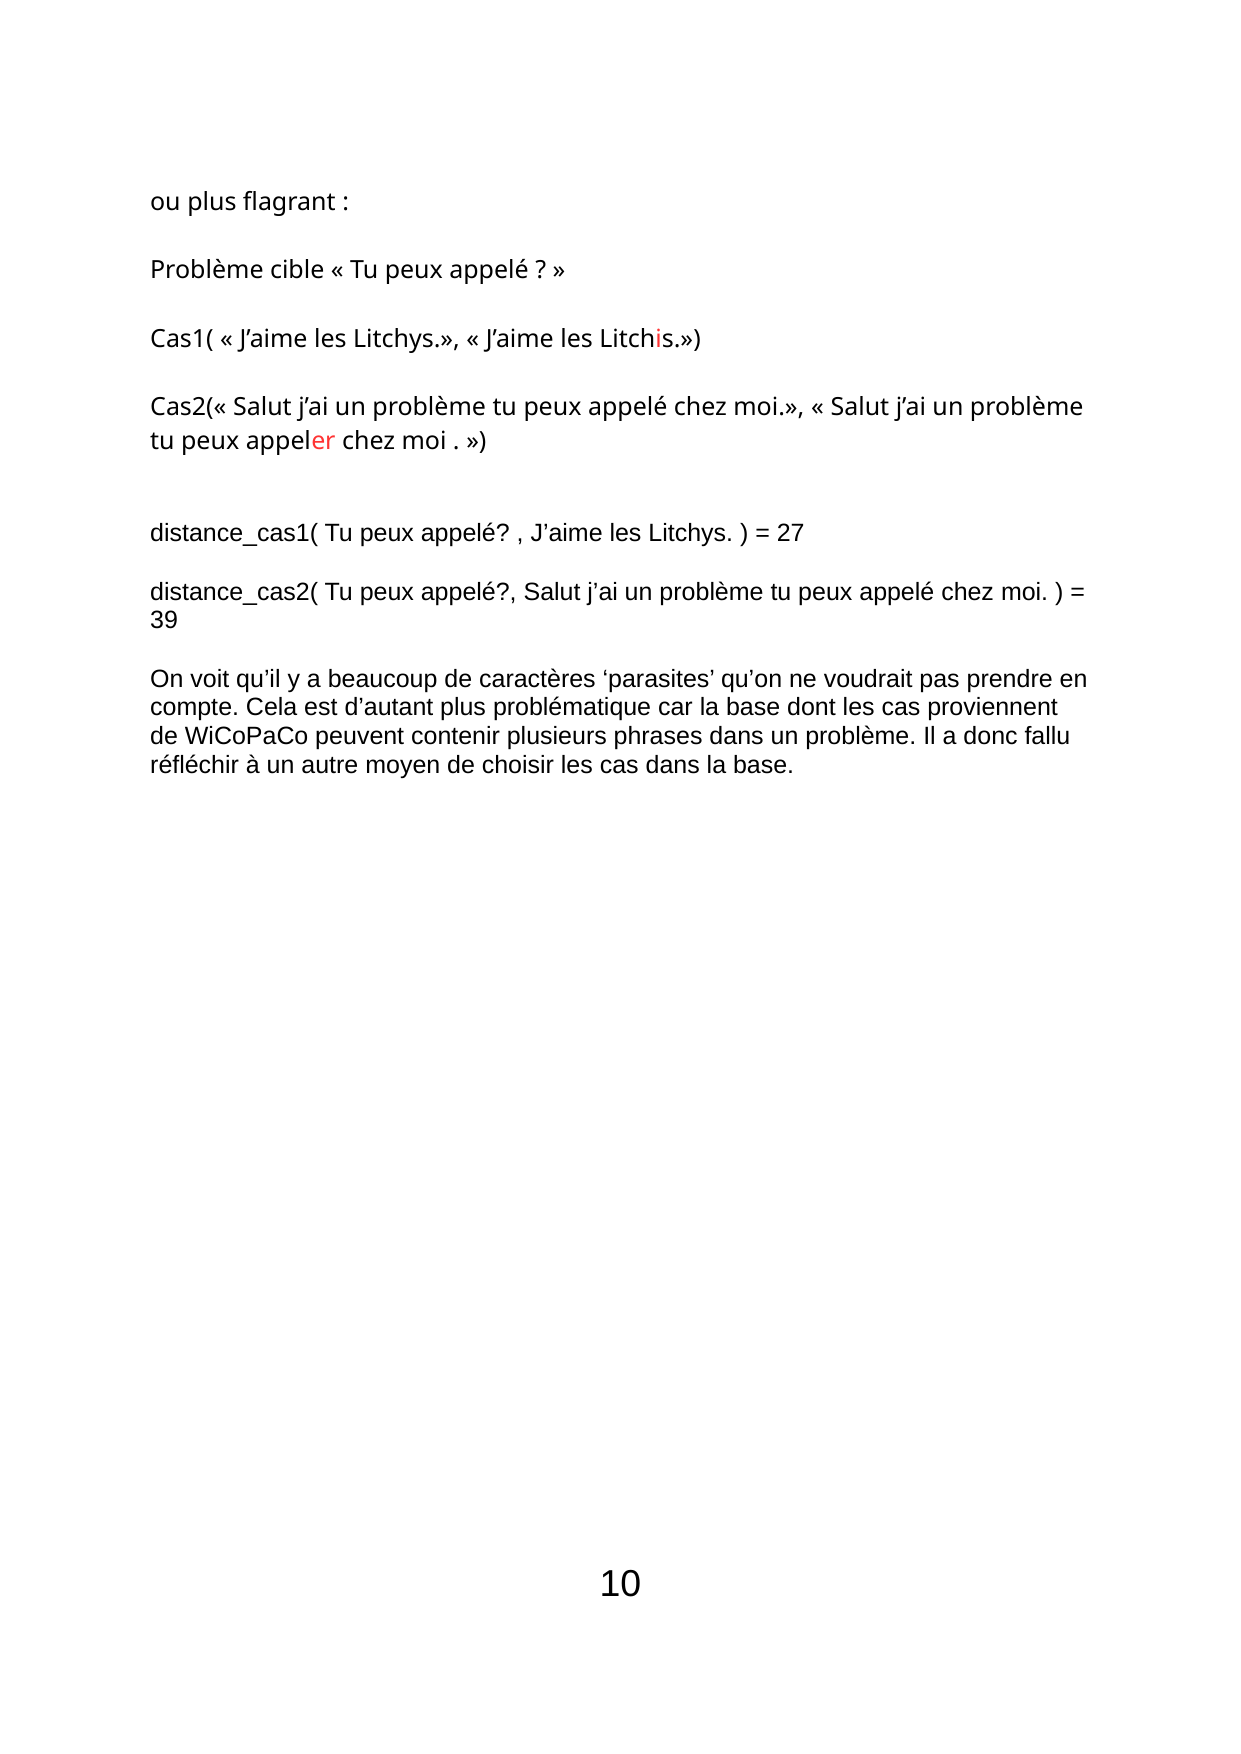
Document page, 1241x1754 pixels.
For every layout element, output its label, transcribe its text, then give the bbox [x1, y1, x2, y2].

text Cas2(« Salut j’ai un problème tu peux appelé chez moi.», « Salut j’ai un problème tu peux appeler chez moi . ») [150, 388, 1090, 457]
text ou plus flagrant : [150, 184, 1090, 218]
text distance_cas2( Tu peux appelé?, Salut j’ai un problème tu peux appelé chez moi. ) = 39 [150, 577, 1090, 634]
text distance_cas1( Tu peux appelé? , J’aime les Litchys. ) = 27 [150, 518, 1090, 547]
text On voit qu’il y a beaucoup de caractères ‘parasites’ qu’on ne voudrait pas prendre en compte. Cela est d’autant plus problématique car la base dont les cas proviennent de WiCoPaCo peuvent contenir plusieurs phrases dans un problème. Il a donc fallu réfléchir à un autre moyen de choisir les cas dans la base. [150, 663, 1090, 778]
text Problème cible « Tu peux appelé ? » [150, 252, 1090, 286]
text Cas1( « J’aime les Litchys.», « J’aime les Litchis.») [150, 320, 1090, 354]
